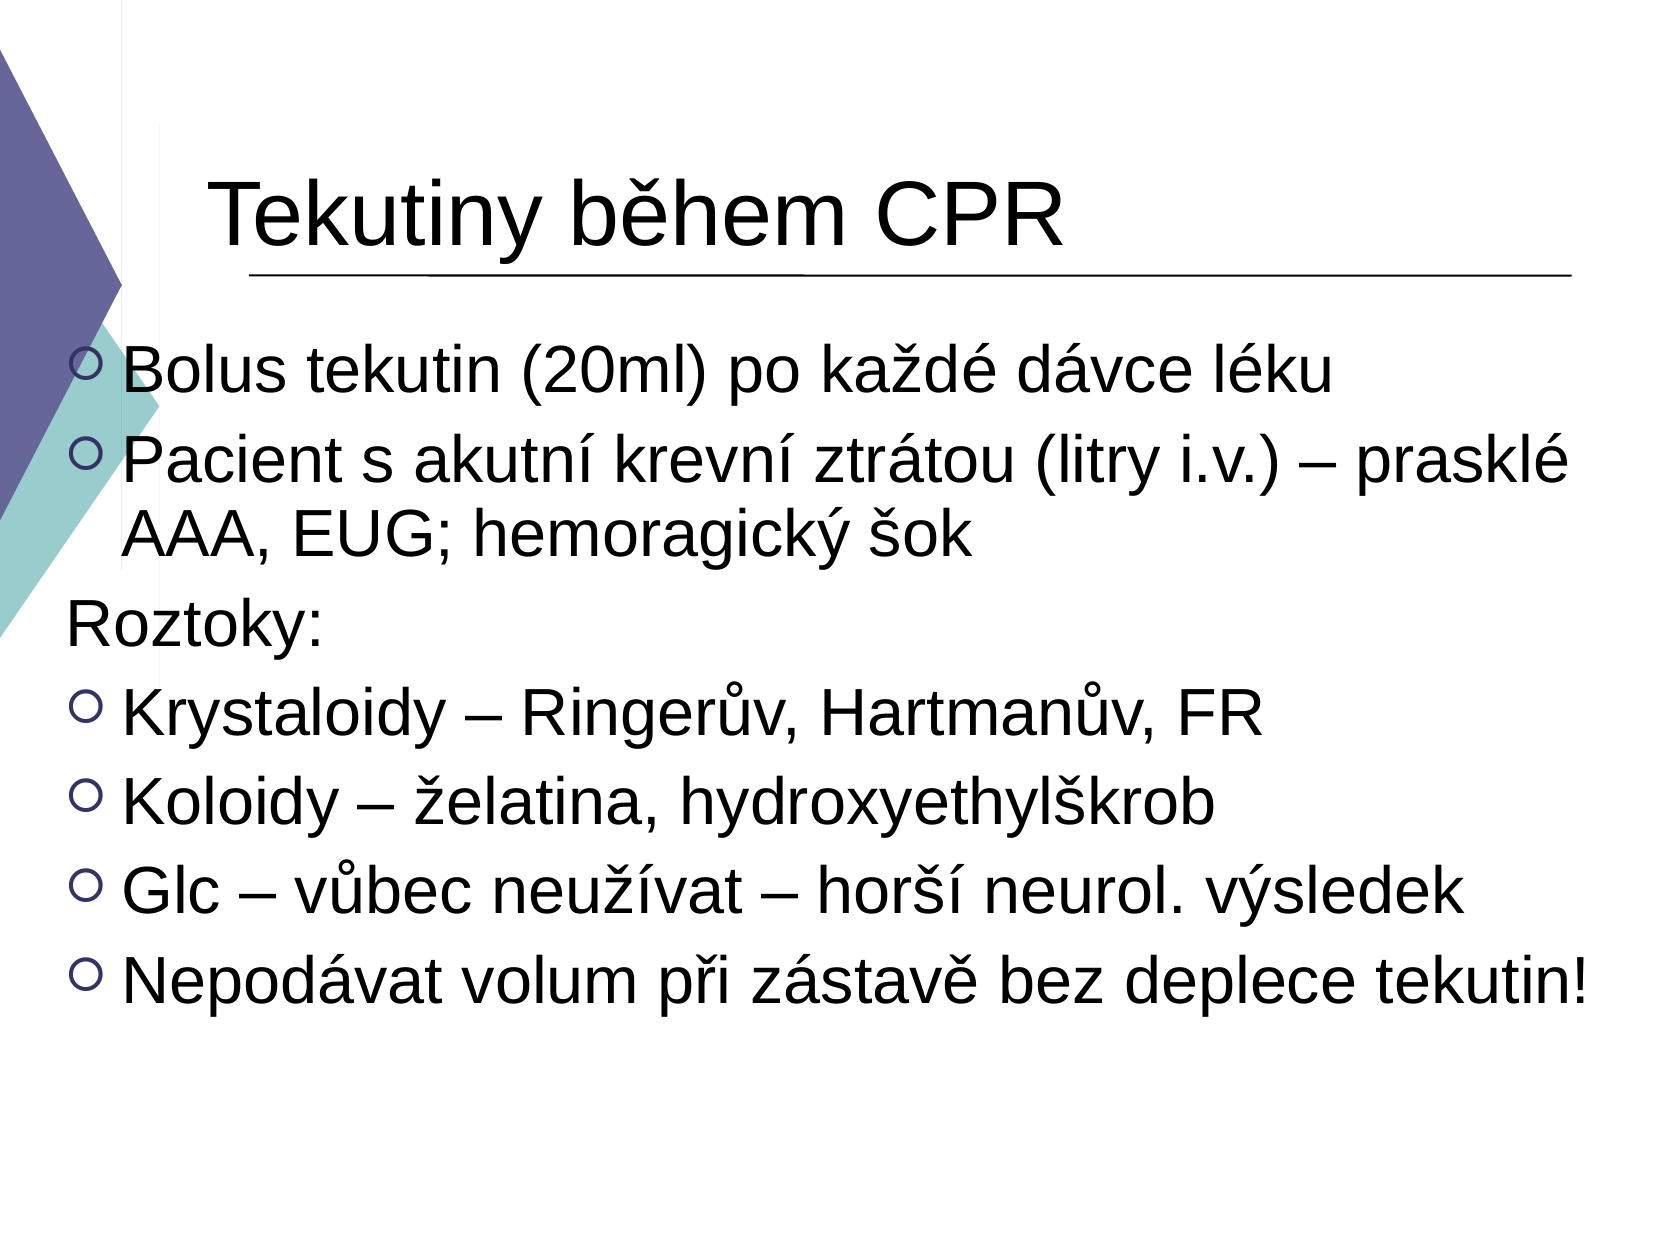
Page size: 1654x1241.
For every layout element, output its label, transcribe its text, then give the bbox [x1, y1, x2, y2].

title Tekutiny během CPR [206, 162, 1613, 265]
list Bolus tekutin (20ml) po každé dávce léku Pacient s akutní krevní ztrátou (litry i.v.) – prasklé AAA, EUG; hemoragický šok Roztoky: Krystaloidy – Ringerův, Hartmanův, FR Koloidy – želatina, hydroxyethylškrob Glc – vůbec neužívat – horší neurol. výsledek Nepodávat volum při zástavě bez deplece tekutin! [65, 332, 1613, 1241]
